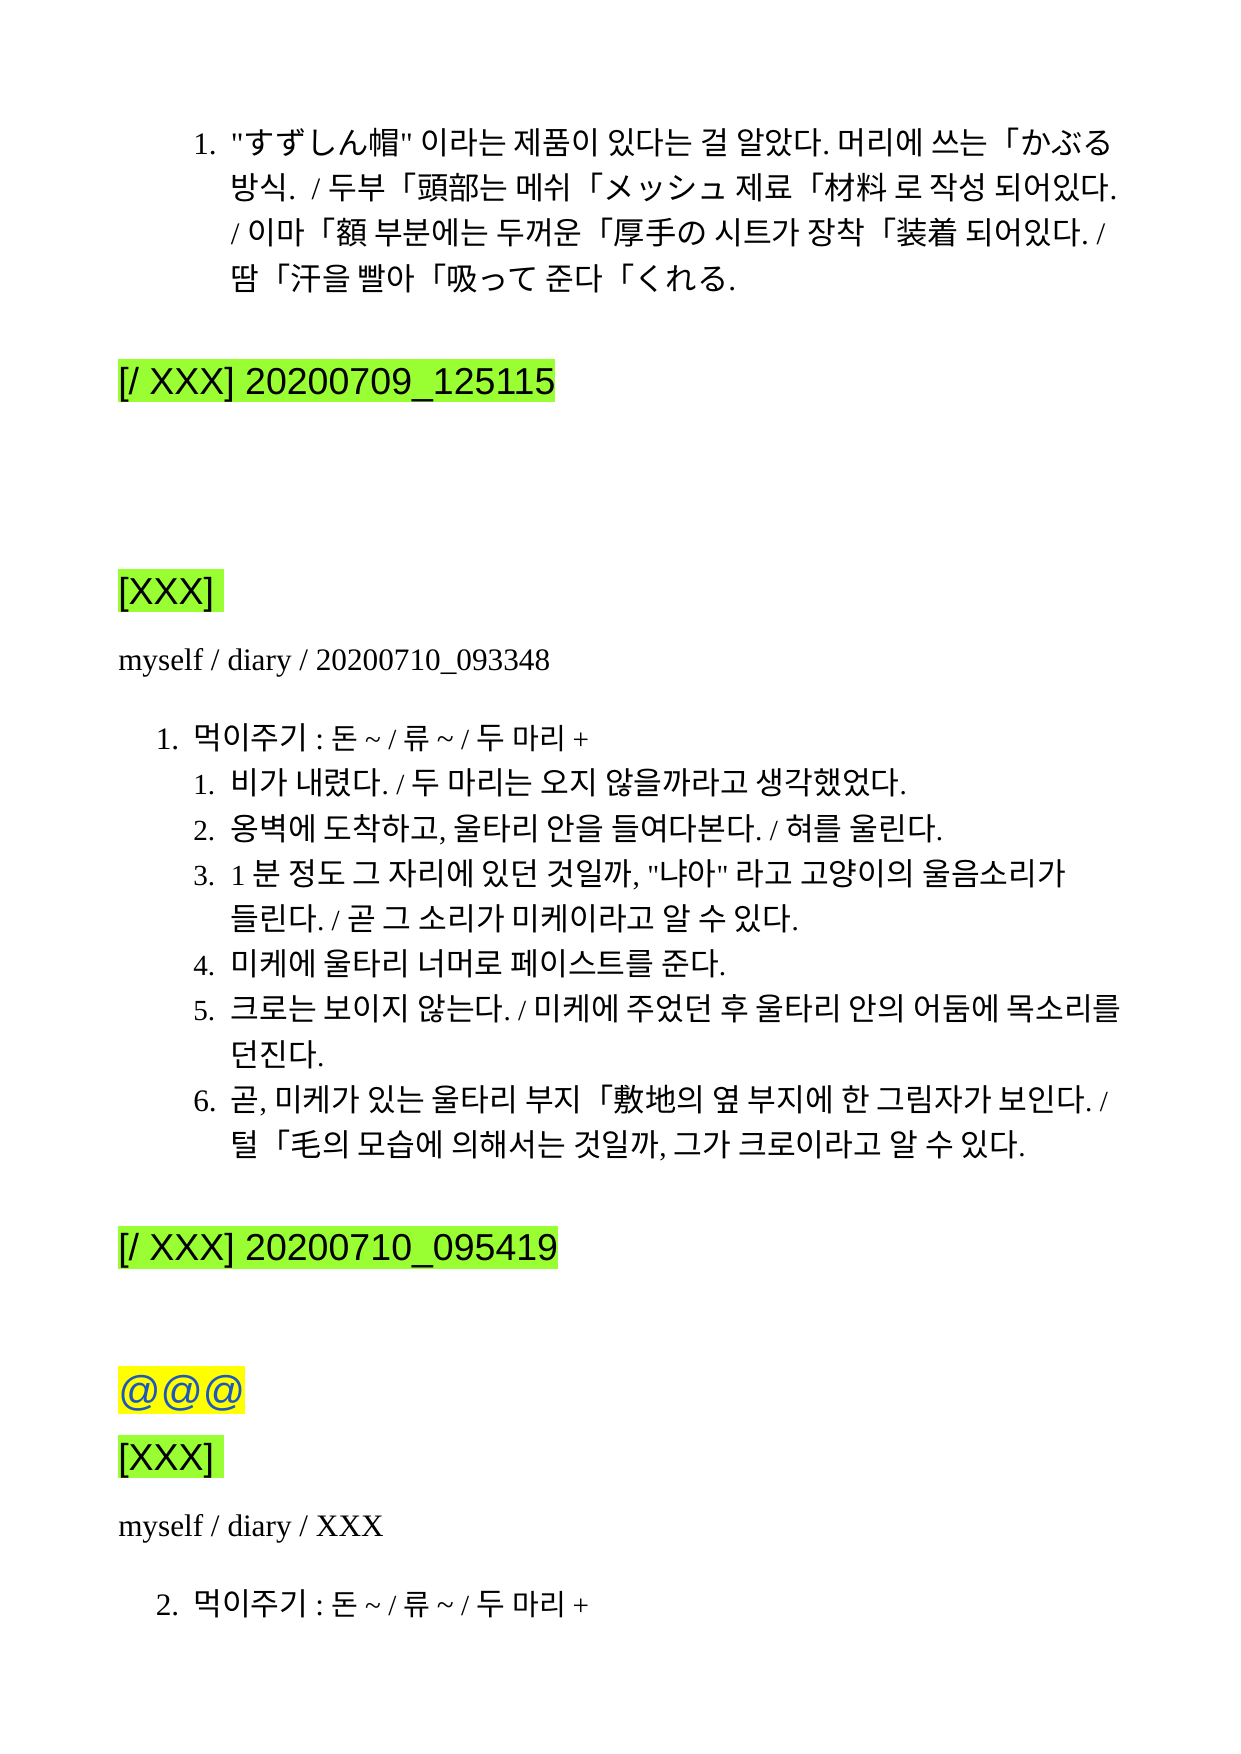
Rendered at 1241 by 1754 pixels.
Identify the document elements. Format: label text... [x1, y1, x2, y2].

text @@@ [118, 1366, 1122, 1414]
list 비가 내렸다. / 두 마리는 오지 않을까라고 생각했었다. [193, 758, 1122, 804]
text [XXX] [118, 569, 1122, 612]
text [XXX] [118, 1435, 1122, 1478]
list 곧, 미케가 있는 울타리 부지「敷地의 옆 부지에 한 그림자가 보인다. / 털「毛의 모습에 의해서는 것일까, 그가 크로이라고 알 수 있다. [193, 1075, 1122, 1165]
text myself / diary / XXX [118, 1508, 1122, 1544]
list 크로는 보이지 않는다. / 미케에 주었던 후 울타리 안의 어둠에 목소리를 던진다. [193, 984, 1122, 1075]
list 1 분 정도 그 자리에 있던 것일까, "냐아" 라고 고양이의 울음소리가 들린다. / 곧 그 소리가 미케이라고 알 수 있다. [193, 849, 1122, 939]
text myself / diary / 20200710_093348 [118, 641, 1122, 677]
list "すずしん帽" 이라는 제품이 있다는 걸 알았다. 머리에 쓰는「かぶる 방식. / 두부「頭部는 메쉬「メッシュ 제료「材料 로 작성 되어있다. / 이마「額 부분에는 두꺼운「厚手の 시트가 장착「装着 되어있다. / 땀「汗을 빨아「吸って 준다「くれる. [193, 118, 1122, 299]
text [/ XXX] 20200709_125115 [118, 359, 1122, 402]
list 먹이주기 : 돈 ~ / 류 ~ / 두 마리 + [156, 713, 1122, 758]
list 먹이주기 : 돈 ~ / 류 ~ / 두 마리 + [156, 1579, 1122, 1625]
list 미케에 울타리 너머로 페이스트를 준다. [193, 939, 1122, 984]
text [/ XXX] 20200710_095419 [118, 1226, 1122, 1269]
list 옹벽에 도착하고, 울타리 안을 들여다본다. / 혀를 울린다. [193, 804, 1122, 849]
